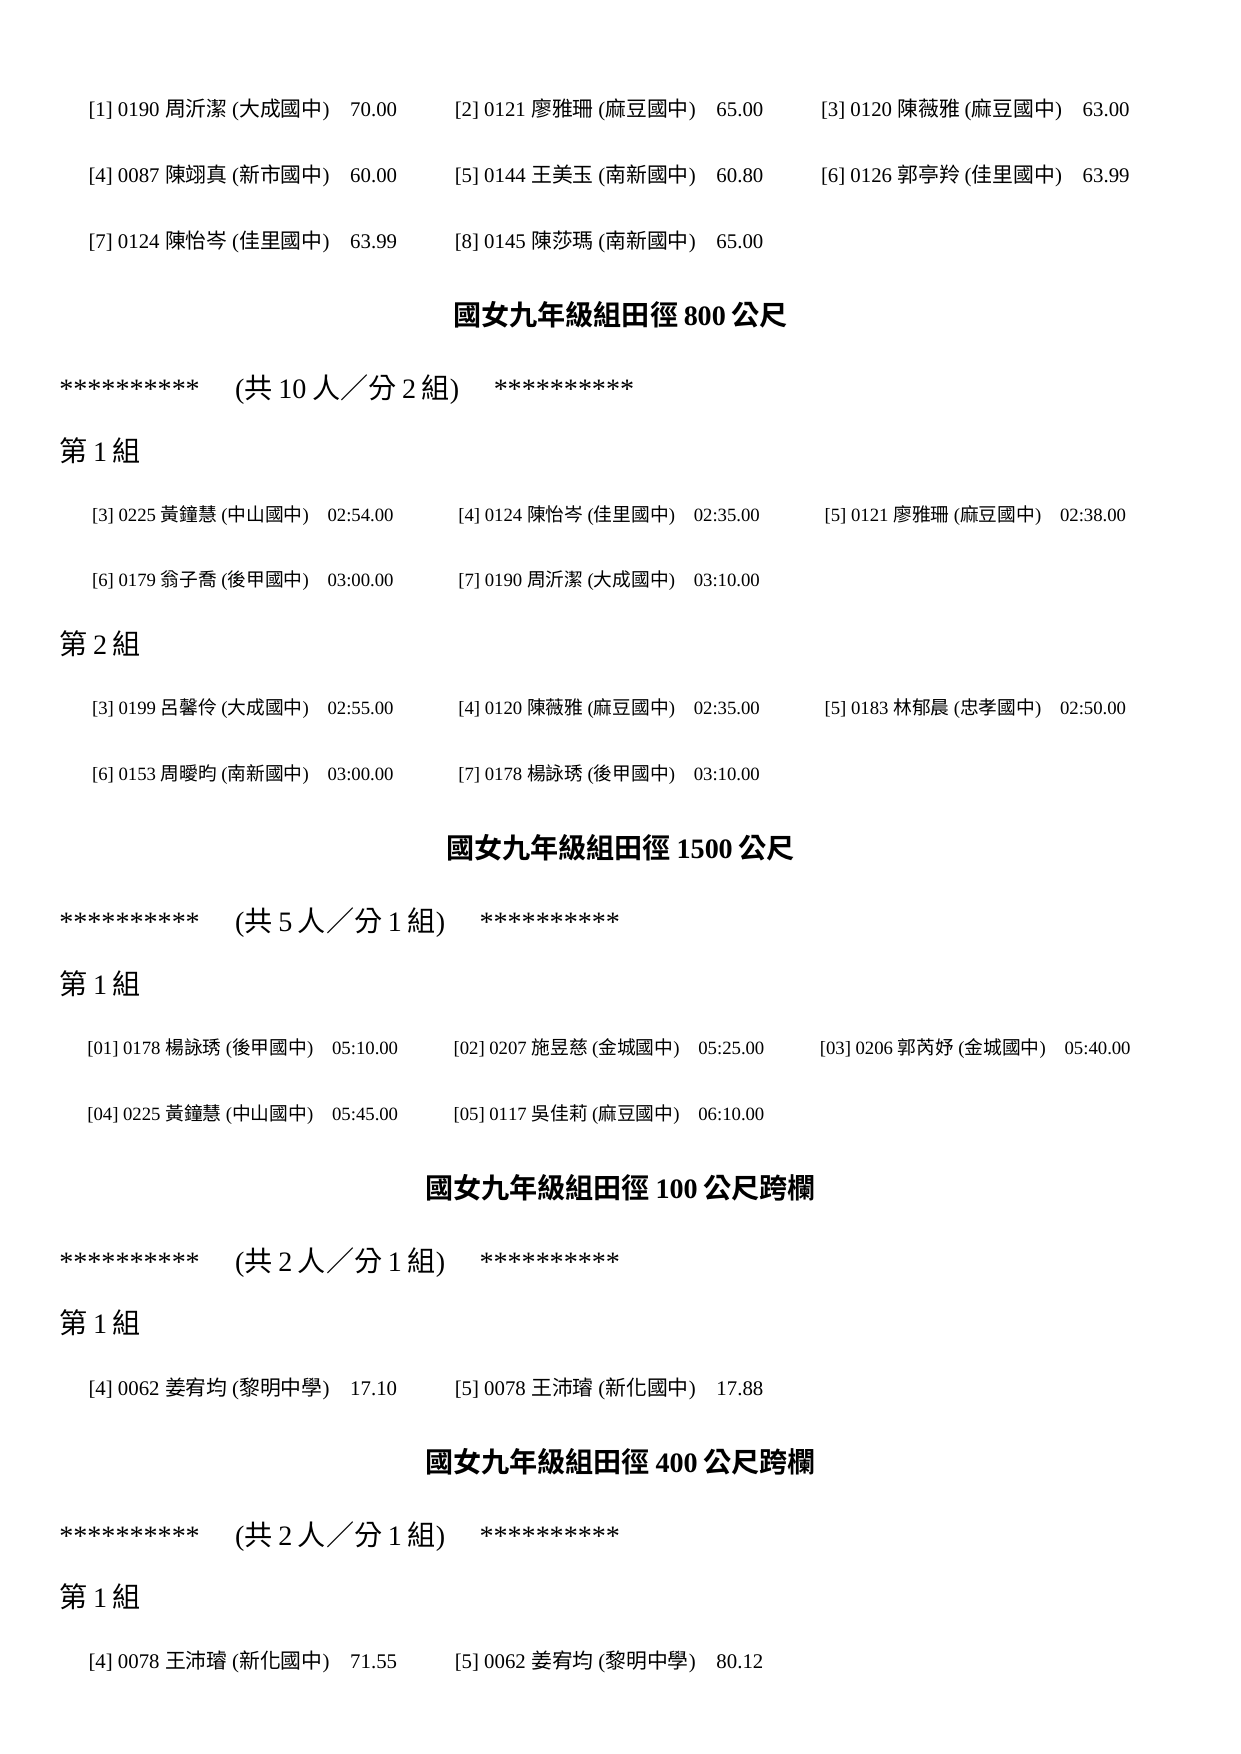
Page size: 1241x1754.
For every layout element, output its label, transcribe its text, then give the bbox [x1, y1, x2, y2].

subtitle 國女九年級組田徑400公尺跨欄 [59, 1419, 1181, 1481]
table_header [5] 0183 林郁晨 (忠孝國中) 02:50.00 [792, 664, 1159, 729]
table_cell [7] 0124 陳怡岑 (佳里國中) 63.99 [59, 196, 426, 261]
table_header [4] 0078 王沛璿 (新化國中) 71.55 [59, 1617, 426, 1682]
table_cell [7] 0178 楊詠琇 (後甲國中) 03:10.00 [426, 729, 792, 795]
table_cell [791, 1069, 1159, 1134]
table_header [02] 0207 施昱慈 (金城國中) 05:25.00 [426, 1003, 791, 1069]
table_header [01] 0178 楊詠琇 (後甲國中) 05:10.00 [59, 1003, 426, 1069]
table_cell [792, 535, 1159, 601]
table_header [5] 0078 王沛璿 (新化國中) 17.88 [426, 1343, 792, 1408]
table_header [2] 0121 廖雅珊 (麻豆國中) 65.00 [426, 65, 792, 130]
table_header [3] 0199 呂馨伶 (大成國中) 02:55.00 [59, 664, 426, 729]
table_cell [8] 0145 陳莎瑪 (南新國中) 65.00 [426, 196, 792, 261]
text ********** (共10人／分2組) ********** 第1組 [59, 345, 1181, 470]
text ********** (共2人／分1組) ********** 第1組 [59, 1218, 1181, 1343]
table_header [4] 0062 姜宥均 (黎明中學) 17.10 [59, 1343, 426, 1408]
table_header [5] 0062 姜宥均 (黎明中學) 80.12 [426, 1617, 792, 1682]
table_cell [7] 0190 周沂潔 (大成國中) 03:10.00 [426, 535, 792, 601]
table_cell [04] 0225 黃鐘慧 (中山國中) 05:45.00 [59, 1069, 426, 1134]
subtitle 國女九年級組田徑100公尺跨欄 [59, 1145, 1181, 1207]
table_header [5] 0121 廖雅珊 (麻豆國中) 02:38.00 [792, 470, 1159, 535]
table_cell [4] 0087 陳翊真 (新市國中) 60.00 [59, 130, 426, 196]
subtitle 國女九年級組田徑800公尺 [59, 272, 1181, 334]
subtitle 國女九年級組田徑1500公尺 [59, 805, 1181, 868]
table_header [792, 1343, 1159, 1408]
text ********** (共2人／分1組) ********** 第1組 [59, 1492, 1181, 1617]
table_header [4] 0124 陳怡岑 (佳里國中) 02:35.00 [426, 470, 792, 535]
table_cell [05] 0117 吳佳莉 (麻豆國中) 06:10.00 [426, 1069, 791, 1134]
table_cell [792, 196, 1159, 261]
table_header [4] 0120 陳薇雅 (麻豆國中) 02:35.00 [426, 664, 792, 729]
text ********** (共5人／分1組) ********** 第1組 [59, 878, 1181, 1003]
table_header [03] 0206 郭芮妤 (金城國中) 05:40.00 [791, 1003, 1159, 1069]
table_header [1] 0190 周沂潔 (大成國中) 70.00 [59, 65, 426, 130]
table_header [792, 1617, 1159, 1682]
table_cell [6] 0179 翁子喬 (後甲國中) 03:00.00 [59, 535, 426, 601]
table_header [3] 0225 黃鐘慧 (中山國中) 02:54.00 [59, 470, 426, 535]
table_cell [792, 729, 1159, 795]
table_header [3] 0120 陳薇雅 (麻豆國中) 63.00 [792, 65, 1159, 130]
table_cell [6] 0153 周曖昀 (南新國中) 03:00.00 [59, 729, 426, 795]
table_cell [5] 0144 王美玉 (南新國中) 60.80 [426, 130, 792, 196]
table_cell [6] 0126 郭亭羚 (佳里國中) 63.99 [792, 130, 1159, 196]
text 第2組 [59, 601, 1181, 663]
